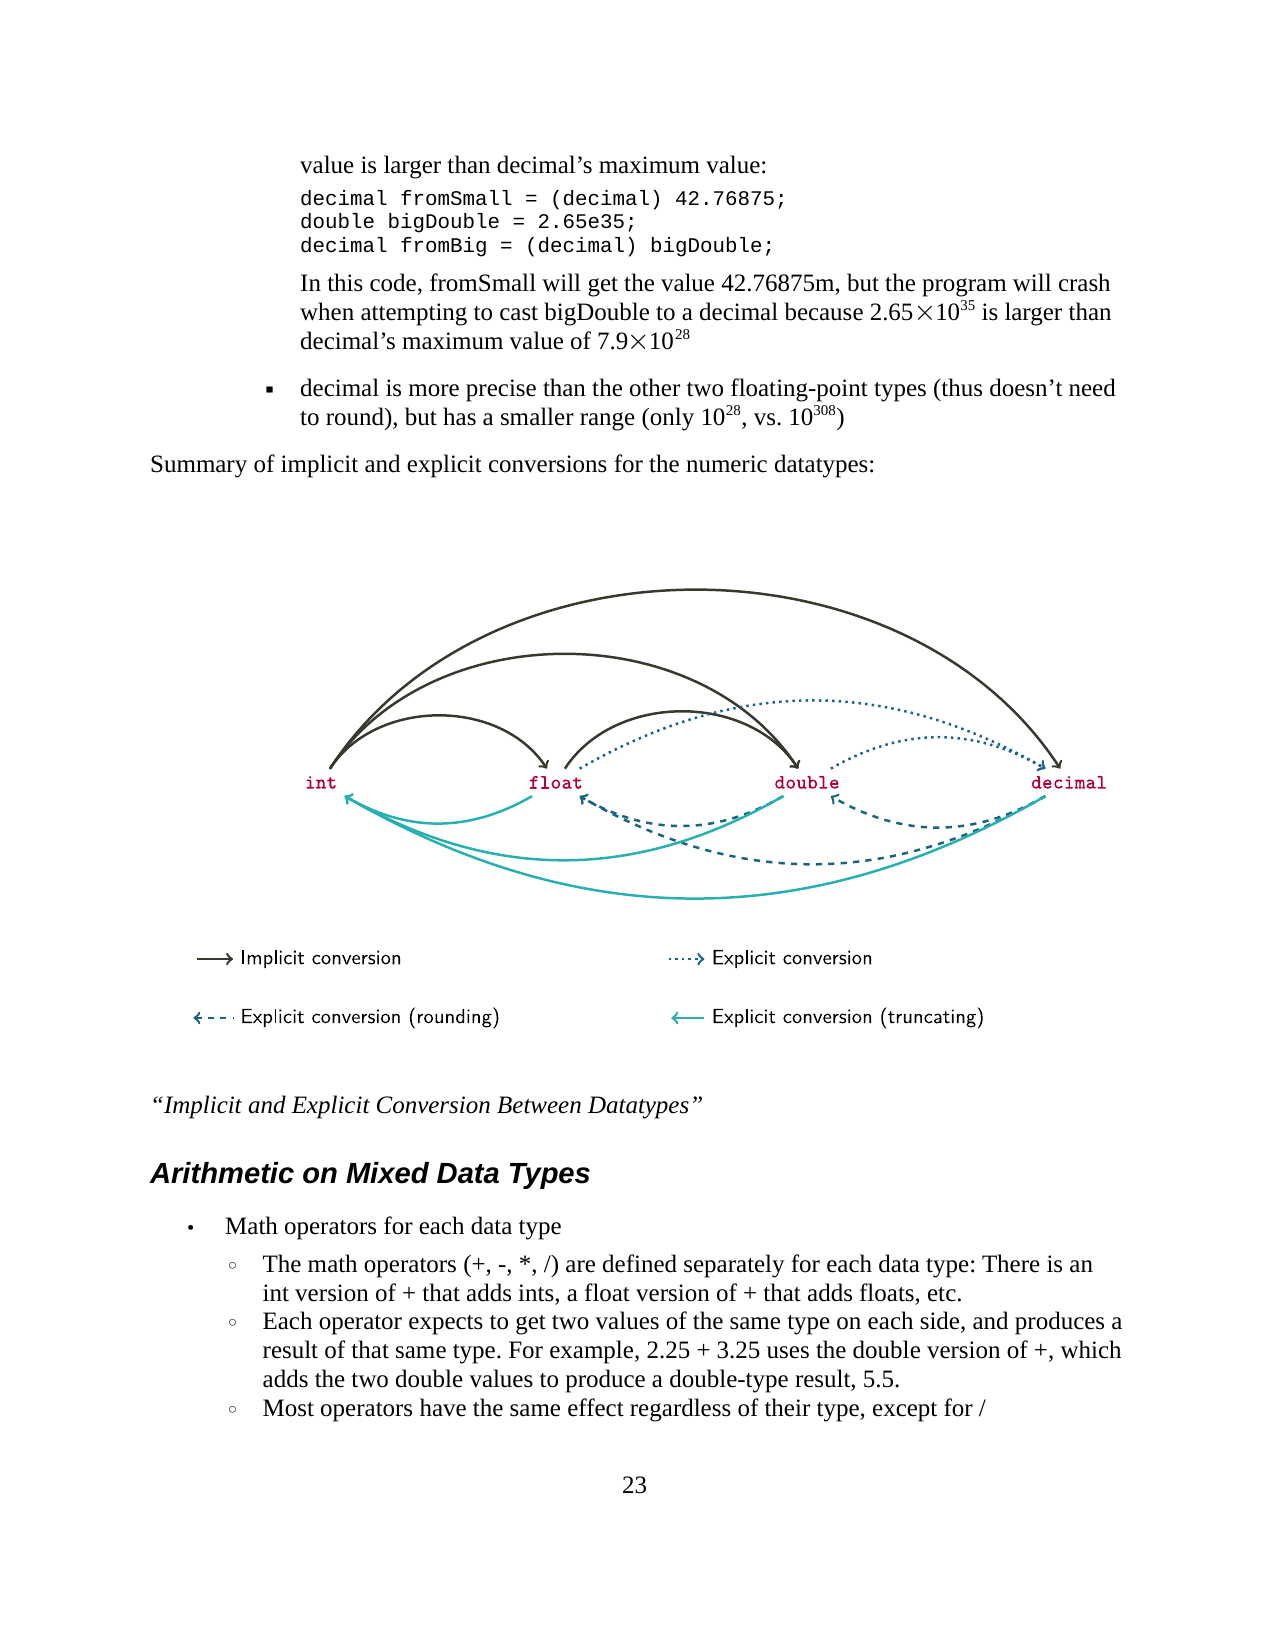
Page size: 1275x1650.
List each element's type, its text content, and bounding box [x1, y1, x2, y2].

list value is larger than decimal’s maximum value: [262, 150, 1125, 179]
list decimal fromSmall = (decimal) 42.76875; [262, 188, 1125, 211]
subtitle Arithmetic on Mixed Data Types [150, 1156, 1125, 1190]
text Summary of implicit and explicit conversions for the numeric datatypes: [150, 449, 1125, 478]
list Each operator expects to get two values of the same type on each side, and produces a result of that same type. For example, 2.25 + 3.25 uses the double version of +, which adds the two double values to produce a double-type result, 5.5. [225, 1306, 1125, 1393]
list Most operators have the same effect regardless of their type, except for / [225, 1393, 1125, 1421]
list The math operators (+, -, *, /) are defined separately for each data type: There is an int version of + that adds ints, a float version of + that adds floats, etc. [225, 1249, 1125, 1306]
list Math operators for each data type [187, 1211, 1125, 1240]
list In this code, fromSmall will get the value 42.76875m, but the program will crash when attempting to cast bigDouble to a decimal because is larger than decimal’s maximum value of [262, 268, 1125, 355]
list double bigDouble = 2.65e35; [262, 211, 1125, 235]
text “Implicit and Explicit Conversion Between Datatypes” [150, 1090, 1125, 1119]
list decimal fromBig = (decimal) bigDouble; [262, 235, 1125, 259]
list decimal is more precise than the other two floating-point types (thus doesn’t need to round), but has a smaller range (only , vs. ) [262, 373, 1125, 431]
